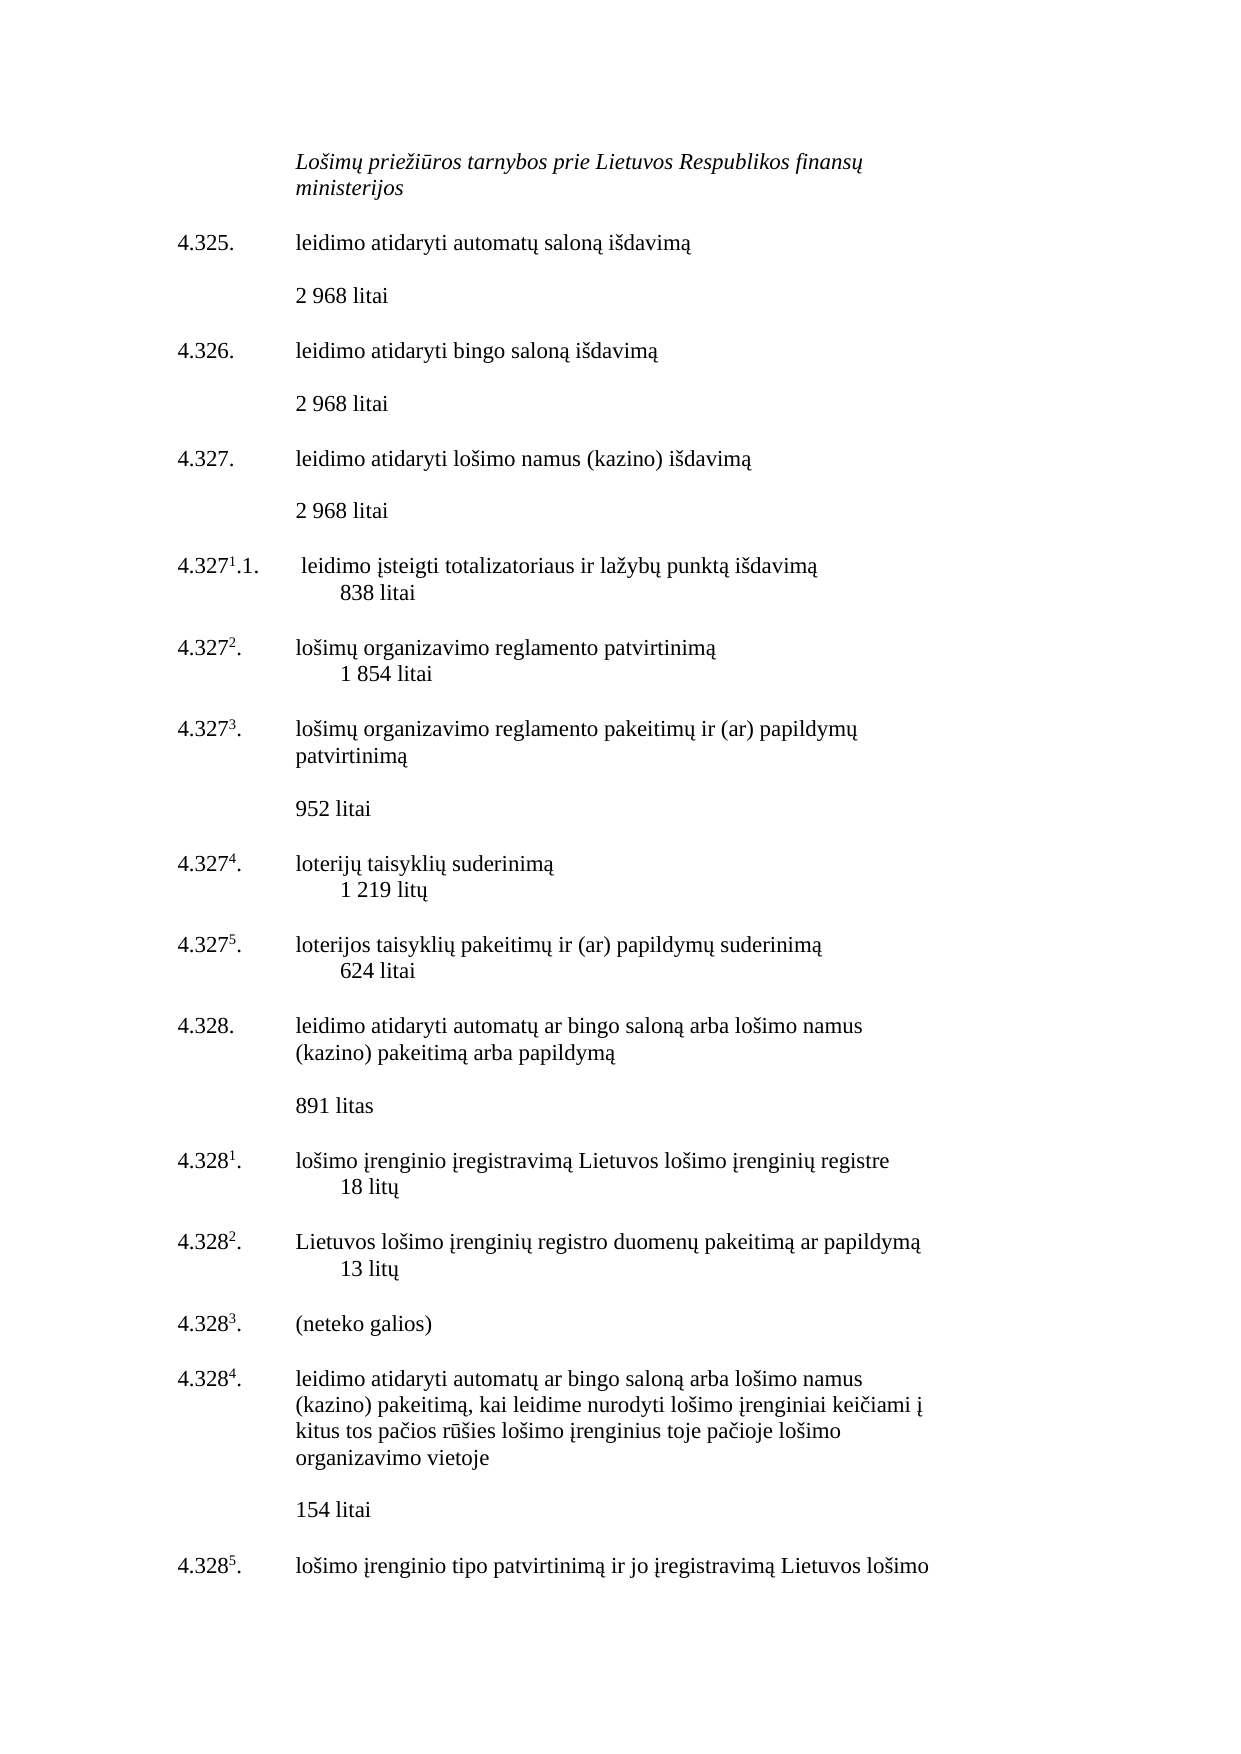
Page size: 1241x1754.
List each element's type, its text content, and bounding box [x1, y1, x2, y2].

text 4.3284. leidimo atidaryti automatų ar bingo saloną arba lošimo namus [177, 1365, 930, 1391]
text organizavimo vietoje 154 litai [177, 1444, 930, 1523]
text 4.3281. lošimo įrenginio įregistravimą Lietuvos lošimo įrenginių registre 18 litų [177, 1147, 945, 1199]
text 4.3272. lošimų organizavimo reglamento patvirtinimą 1 854 litai [177, 634, 945, 687]
text 4.3275. loterijos taisyklių pakeitimų ir (ar) papildymų suderinimą 624 litai [177, 931, 945, 984]
text 4.325. leidimo atidaryti automatų saloną išdavimą 2 968 litai [177, 229, 945, 308]
text patvirtinimą 952 litai [177, 742, 930, 821]
text 4.3282. Lietuvos lošimo įrenginių registro duomenų pakeitimą ar papildymą 13 litų [177, 1228, 945, 1281]
text 4.3274. loterijų taisyklių suderinimą 1 219 litų [177, 850, 945, 902]
text kitus tos pačios rūšies lošimo įrenginius toje pačioje lošimo [177, 1417, 930, 1444]
text 4.3273. lošimų organizavimo reglamento pakeitimų ir (ar) papildymų [177, 716, 930, 742]
text Lošimų priežiūros tarnybos prie Lietuvos Respublikos finansų ministerijos [295, 148, 945, 200]
text 4.3271.1. leidimo įsteigti totalizatoriaus ir lažybų punktą išdavimą 838 litai [177, 553, 945, 605]
text (kazino) pakeitimą, kai leidime nurodyti lošimo įrenginiai keičiami į [177, 1391, 930, 1417]
text 4.327. leidimo atidaryti lošimo namus (kazino) išdavimą 2 968 litai [177, 445, 945, 524]
text 4.3283. (neteko galios) [177, 1310, 945, 1336]
text 4.3285. lošimo įrenginio tipo patvirtinimą ir jo įregistravimą Lietuvos lošimo [177, 1552, 930, 1578]
text 4.326. leidimo atidaryti bingo saloną išdavimą 2 968 litai [177, 337, 945, 416]
text 4.328. leidimo atidaryti automatų ar bingo saloną arba lošimo namus [177, 1013, 945, 1039]
text (kazino) pakeitimą arba papildymą 891 litas [177, 1039, 945, 1118]
